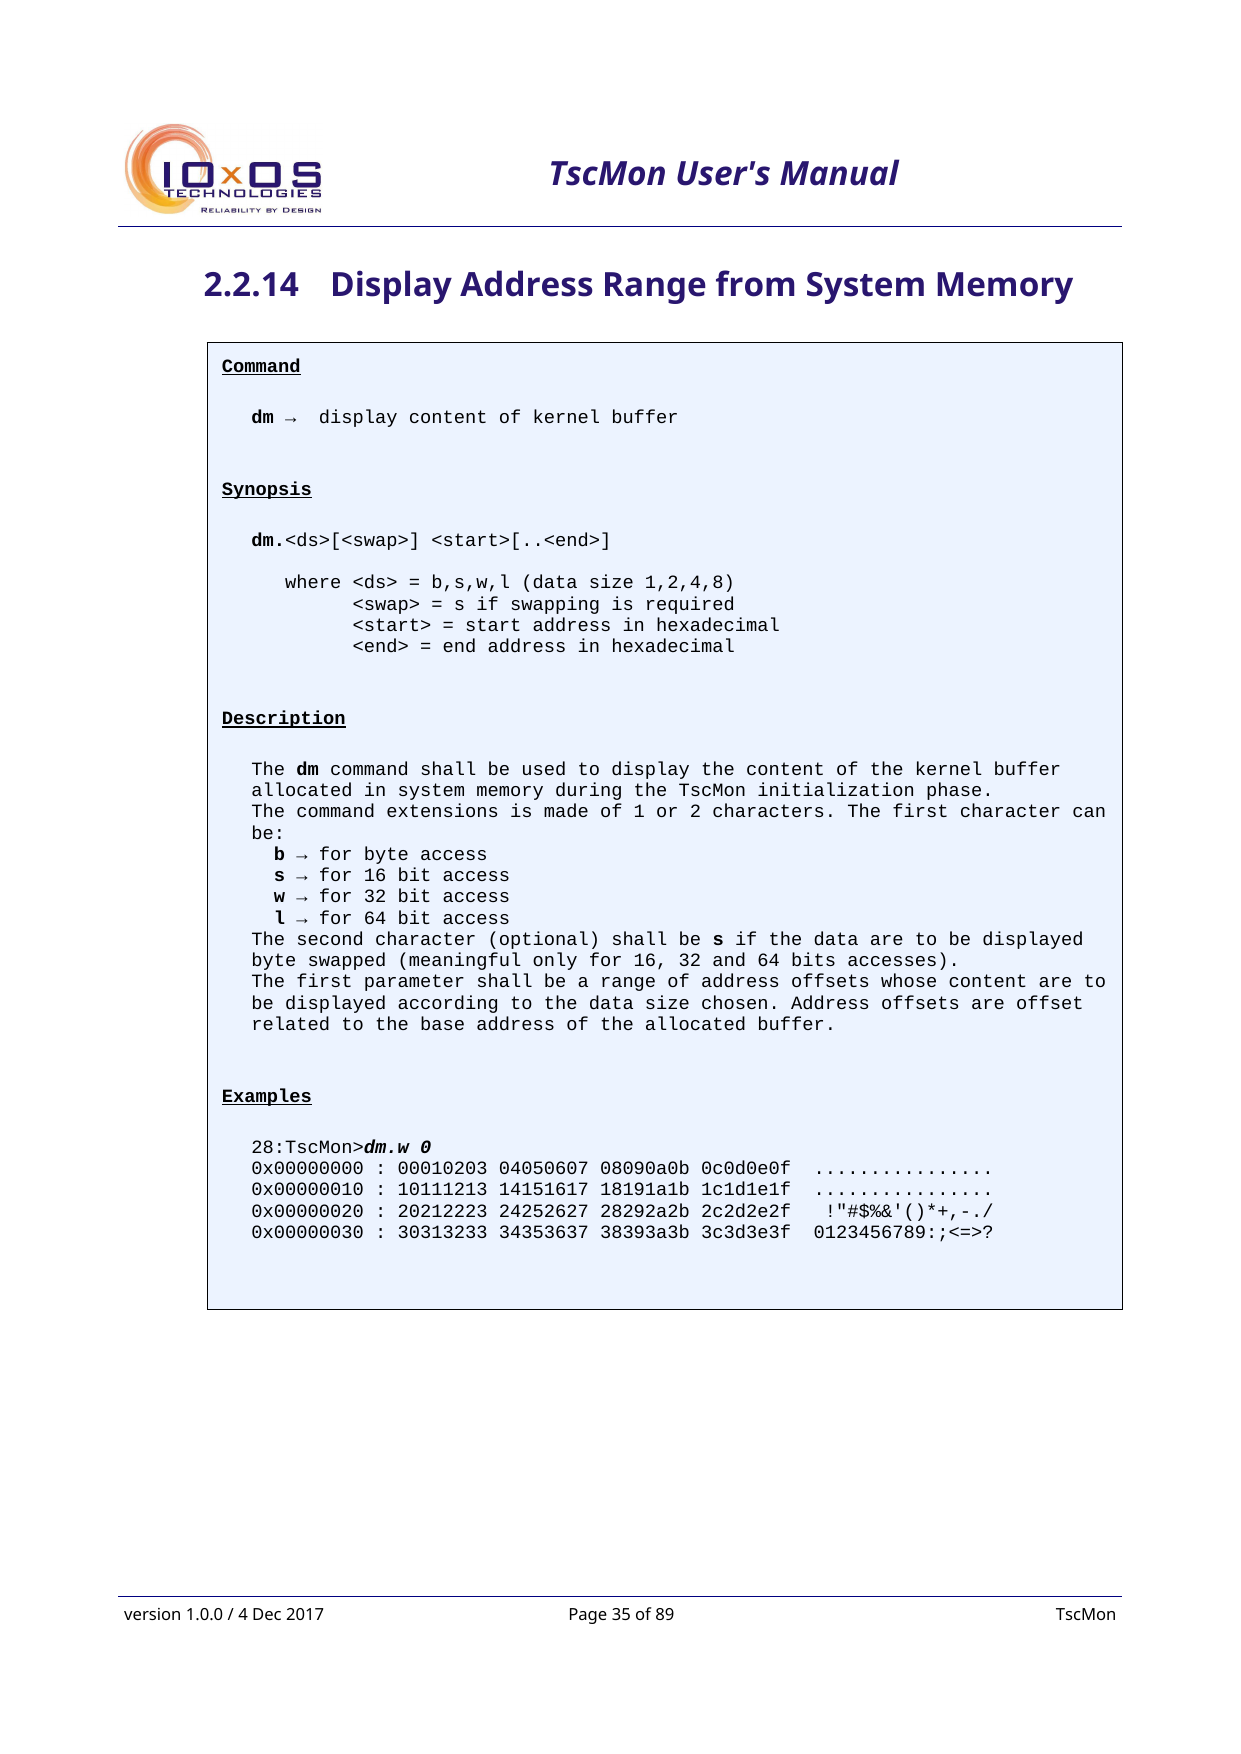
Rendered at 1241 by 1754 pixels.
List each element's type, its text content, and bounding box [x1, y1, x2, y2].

text The second character (optional) shall be s if the data are to be displayed byte swapped (meaningful only for 16, 32 and 64 bits accesses). [208, 930, 1122, 972]
subtitle Examples [208, 1072, 1122, 1123]
text 0x00000020 : 20212223 24252627 28292a2b 2c2d2e2f !"#$%&'()*+,-./ [208, 1201, 1122, 1223]
text The command extensions is made of 1 or 2 characters. The first character can be: [208, 802, 1122, 845]
subtitle Synopsis [208, 465, 1122, 516]
text l → for 64 bit access [208, 908, 1122, 930]
text 28:TscMon>dm.w 0 [208, 1123, 1122, 1159]
text dm.<ds>[<swap>] <start>[..<end>] [208, 516, 1122, 552]
text <start> = start address in hexadecimal [208, 616, 1122, 637]
text w → for 32 bit access [208, 887, 1122, 908]
text 0x00000010 : 10111213 14151617 18191a1b 1c1d1e1f ................ [208, 1180, 1122, 1201]
text <end> = end address in hexadecimal [208, 637, 1122, 658]
subtitle Description [208, 694, 1122, 745]
text s → for 16 bit access [208, 866, 1122, 887]
subtitle Display Address Range from System Memory [195, 261, 1122, 306]
text where <ds> = b,s,w,l (data size 1,2,4,8) [208, 573, 1122, 594]
text Command [208, 343, 1122, 393]
text The dm command shall be used to display the content of the kernel buffer allocated in system memory during the TscMon initialization phase. [208, 745, 1122, 802]
picture [123, 123, 323, 217]
text 0x00000000 : 00010203 04050607 08090a0b 0c0d0e0f ................ [208, 1159, 1122, 1180]
text The first parameter shall be a range of address offsets whose content are to be displayed according to the data size chosen. Address offsets are offset related to the base address of the allocated buffer. [208, 972, 1122, 1036]
text dm → display content of kernel buffer [208, 393, 1122, 429]
text 0x00000030 : 30313233 34353637 38393a3b 3c3d3e3f 0123456789:;<=>? [208, 1223, 1122, 1259]
text b → for byte access [208, 845, 1122, 866]
text <swap> = s if swapping is required [208, 594, 1122, 616]
